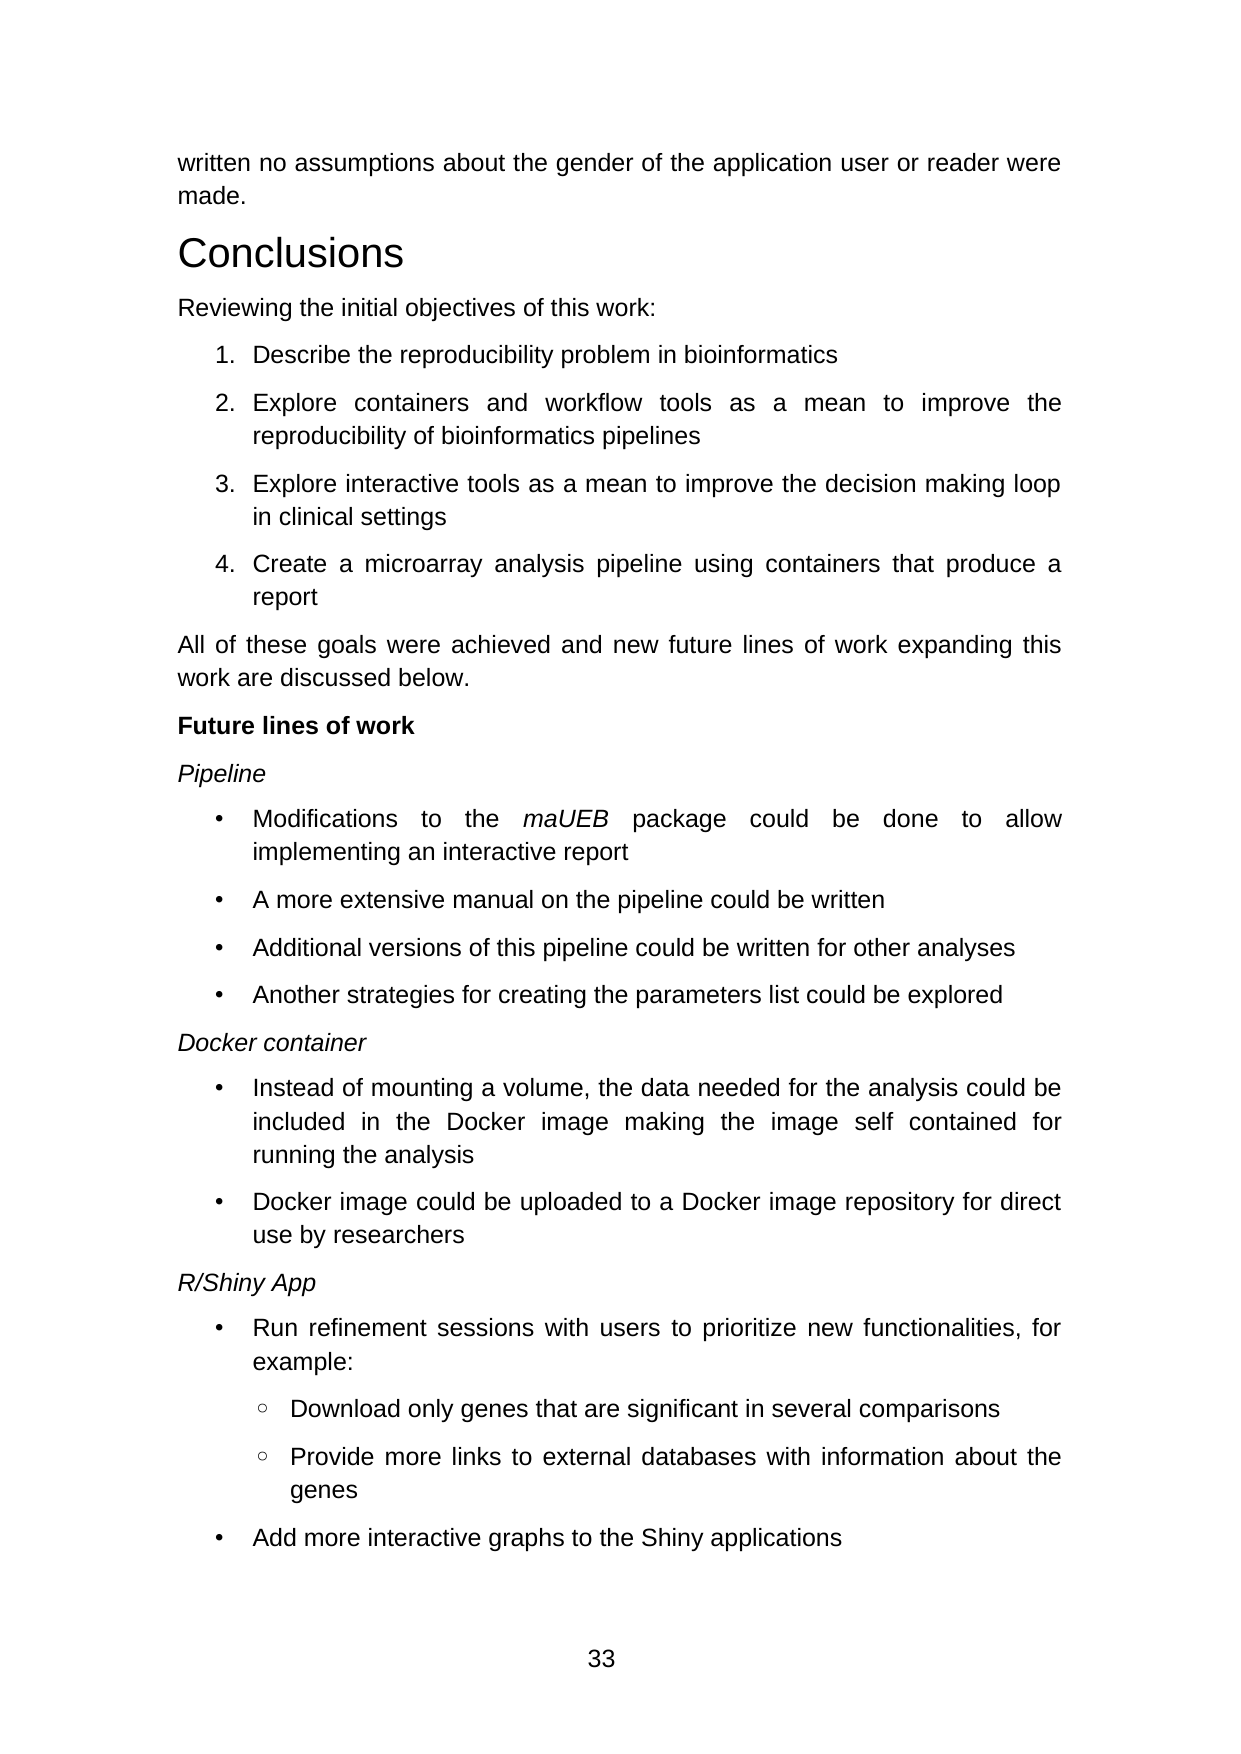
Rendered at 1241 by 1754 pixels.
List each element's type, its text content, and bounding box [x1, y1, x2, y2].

text All of these goals were achieved and new future lines of work expanding this work are discussed below. [177, 630, 1063, 692]
list Explore containers and workflow tools as a mean to improve the reproducibility of bioinformatics pipelines [215, 388, 1063, 450]
text written no assumptions about the gender of the application user or reader were made. [177, 148, 1063, 209]
subtitle R/Shiny App [177, 1268, 1063, 1297]
list Additional versions of this pipeline could be written for other analyses [215, 932, 1063, 961]
list Download only genes that are significant in several comparisons [252, 1394, 1063, 1423]
list Describe the reproducibility problem in bioinformatics [215, 340, 1063, 369]
list Provide more links to external databases with information about the genes [252, 1442, 1063, 1504]
subtitle Docker container [177, 1028, 1063, 1057]
list Another strategies for creating the parameters list could be explored [215, 980, 1063, 1009]
list Explore interactive tools as a mean to improve the decision making loop in clinical settings [215, 469, 1063, 530]
list Modifications to the maUEB package could be done to allow implementing an interactive report [215, 804, 1063, 866]
list Run refinement sessions with users to prioritize new functionalities, for example: [215, 1313, 1063, 1375]
subtitle Conclusions [177, 229, 1063, 277]
list A more extensive manual on the pipeline could be written [215, 885, 1063, 914]
list Instead of mounting a volume, the data needed for the analysis could be included in the Docker image making the image self contained for running the analysis [215, 1073, 1063, 1168]
list Create a microarray analysis pipeline using containers that produce a report [215, 549, 1063, 611]
list Docker image could be uploaded to a Docker image repository for direct use by researchers [215, 1187, 1063, 1249]
subtitle Pipeline [177, 758, 1063, 787]
text Reviewing the initial objectives of this work: [177, 293, 1063, 322]
subtitle Future lines of work [177, 711, 1063, 740]
list Add more interactive graphs to the Shiny applications [215, 1523, 1063, 1551]
